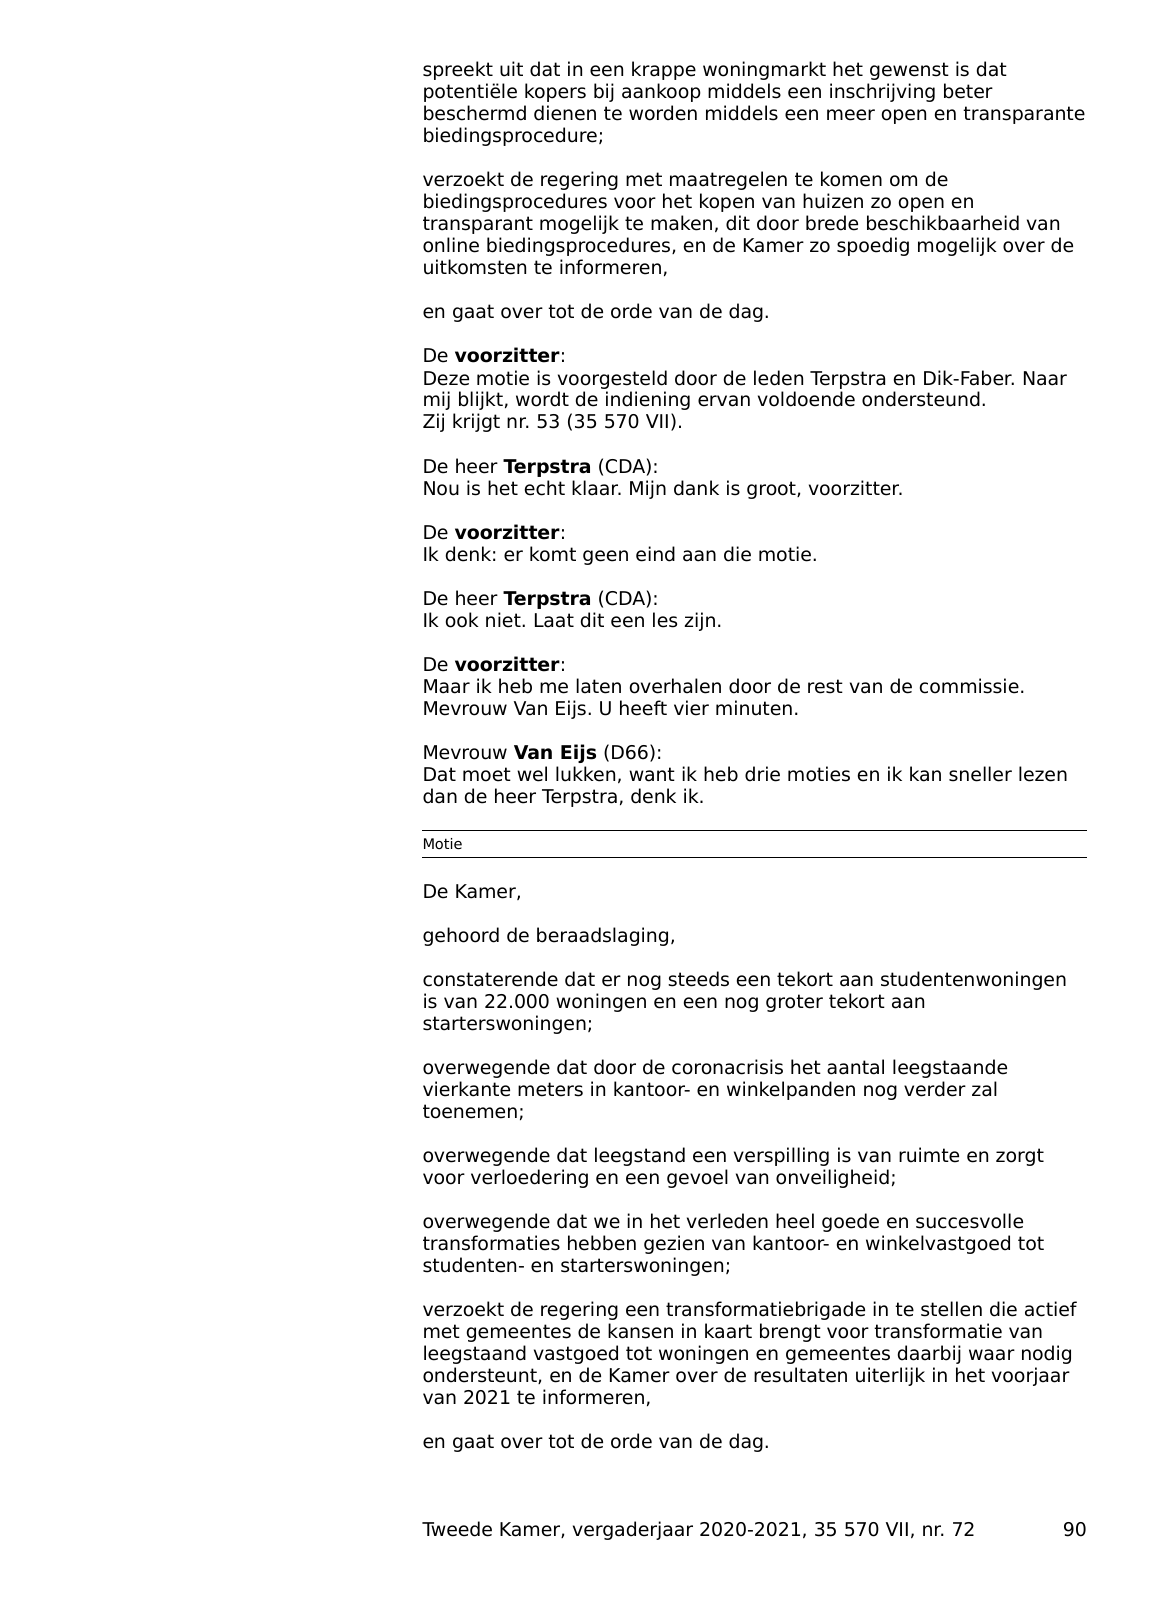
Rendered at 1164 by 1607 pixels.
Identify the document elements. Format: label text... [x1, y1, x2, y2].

text Maar ik heb me laten overhalen door de rest van de commissie. Mevrouw Van Eijs. U heeft vier minuten. [422, 676, 1087, 720]
text De voorzitter: [422, 345, 1087, 367]
text Nou is het echt klaar. Mijn dank is groot, voorzitter. [422, 477, 1087, 499]
text en gaat over tot de orde van de dag. [422, 301, 1087, 323]
text overwegende dat door de coronacrisis het aantal leegstaande vierkante meters in kantoor- en winkelpanden nog verder zal toenemen; [422, 1057, 1087, 1123]
text De heer Terpstra (CDA): [422, 588, 1087, 610]
text De heer Terpstra (CDA): [422, 456, 1087, 477]
text verzoekt de regering met maatregelen te komen om de biedingsprocedures voor het kopen van huizen zo open en transparant mogelijk te maken, dit door brede beschikbaarheid van online biedingsprocedures, en de Kamer zo spoedig mogelijk over de uitkomsten te informeren, [422, 169, 1087, 279]
text constaterende dat er nog steeds een tekort aan studentenwoningen is van 22.000 woningen en een nog groter tekort aan starterswoningen; [422, 969, 1087, 1035]
text Zij krijgt nr. 53 (35 570 VII). [422, 411, 1087, 433]
text Ik ook niet. Laat dit een les zijn. [422, 610, 1087, 632]
text Dat moet wel lukken, want ik heb drie moties en ik kan sneller lezen dan de heer Terpstra, denk ik. [422, 764, 1087, 808]
text overwegende dat we in het verleden heel goede en succesvolle transformaties hebben gezien van kantoor- en winkelvastgoed tot studenten- en starterswoningen; [422, 1211, 1087, 1277]
text De voorzitter: [422, 654, 1087, 676]
text Deze motie is voorgesteld door de leden Terpstra en Dik-Faber. Naar mij blijkt, wordt de indiening ervan voldoende ondersteund. [422, 367, 1087, 411]
text en gaat over tot de orde van de dag. [422, 1431, 1087, 1453]
text Ik denk: er komt geen eind aan die motie. [422, 544, 1087, 566]
text De voorzitter: [422, 522, 1087, 544]
text verzoekt de regering een transformatiebrigade in te stellen die actief met gemeentes de kansen in kaart brengt voor transformatie van leegstaand vastgoed tot woningen en gemeentes daarbij waar nodig ondersteunt, en de Kamer over de resultaten uiterlijk in het voorjaar van 2021 te informeren, [422, 1299, 1087, 1409]
text gehoord de beraadslaging, [422, 925, 1087, 947]
text De Kamer, [422, 881, 1087, 902]
text overwegende dat leegstand een verspilling is van ruimte en zorgt voor verloedering en een gevoel van onveiligheid; [422, 1145, 1087, 1189]
text Mevrouw Van Eijs (D66): [422, 742, 1087, 764]
text spreekt uit dat in een krappe woningmarkt het gewenst is dat potentiële kopers bij aankoop middels een inschrijving beter beschermd dienen te worden middels een meer open en transparante biedingsprocedure; [422, 59, 1087, 147]
table_header Motie [422, 831, 1087, 857]
